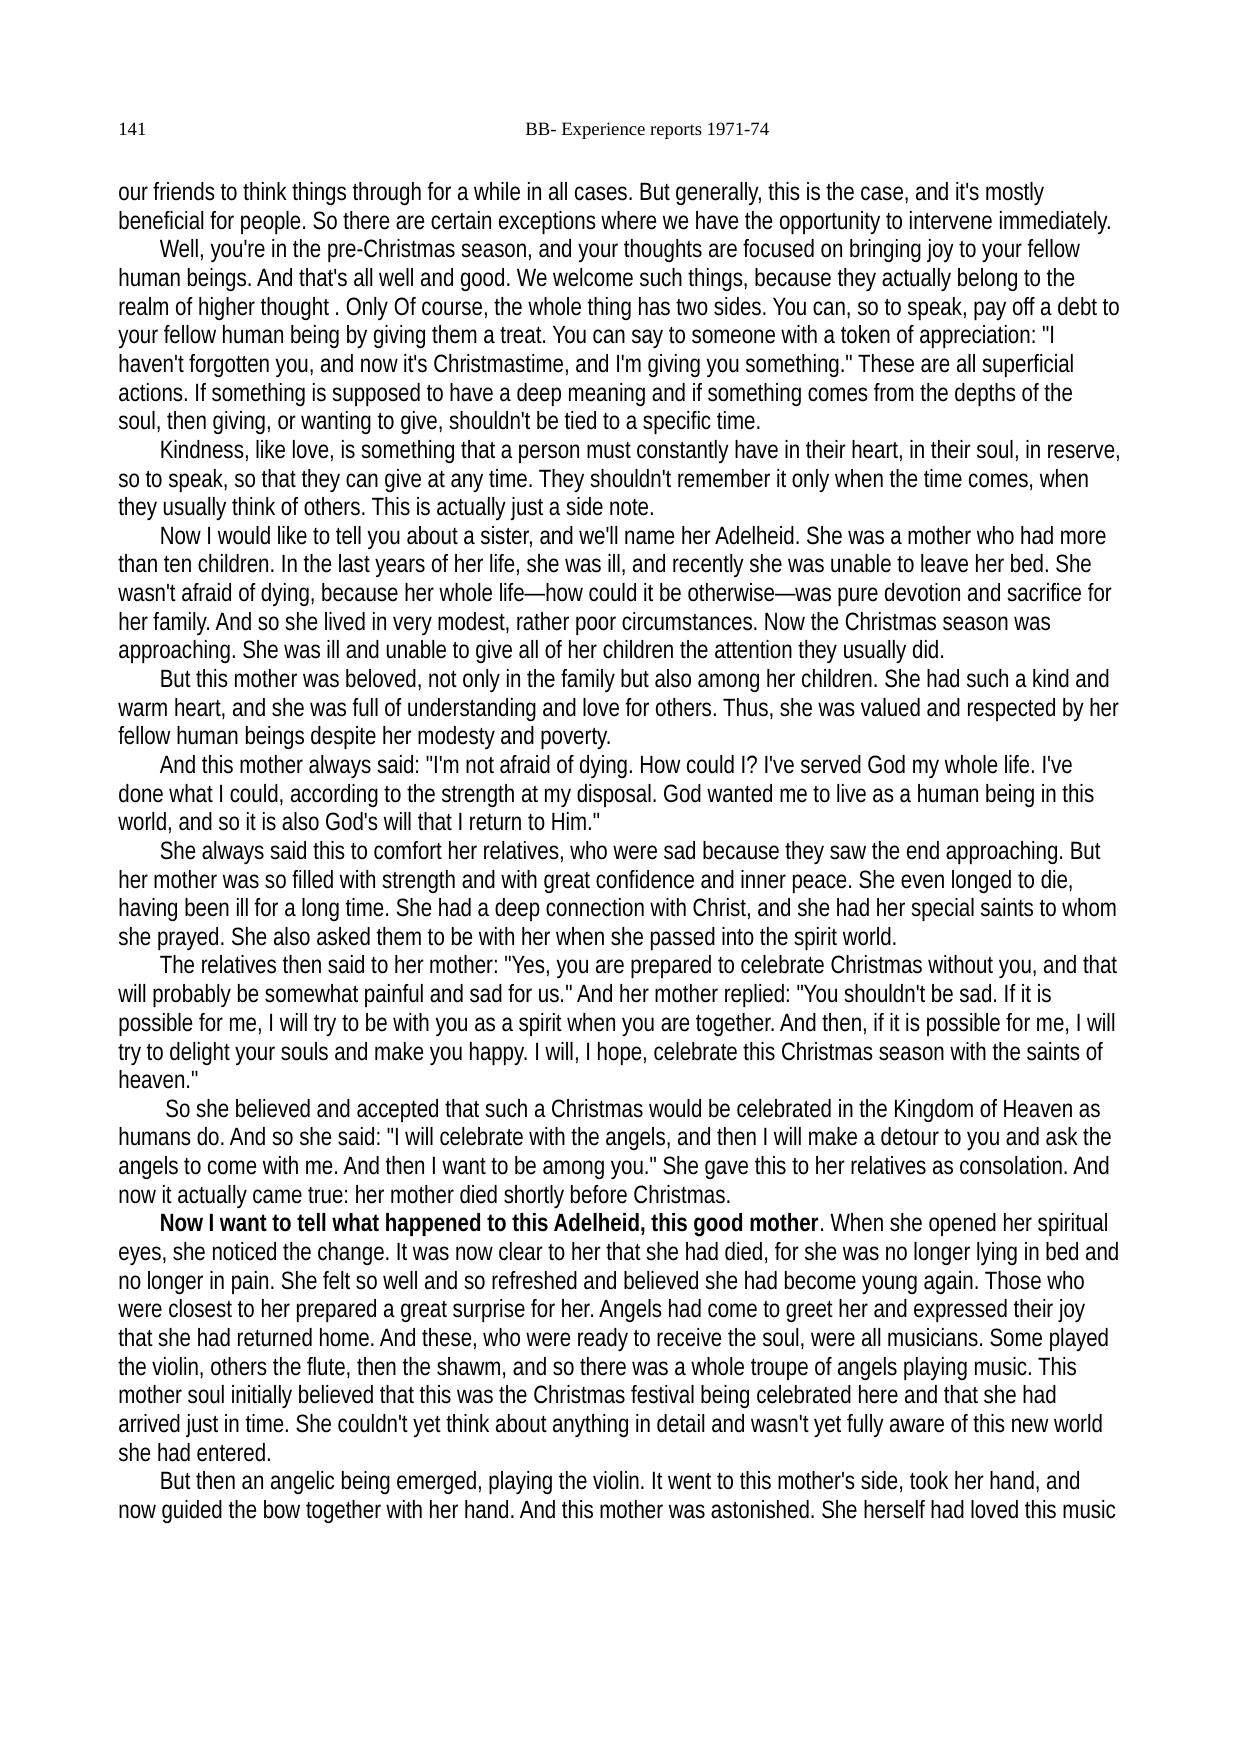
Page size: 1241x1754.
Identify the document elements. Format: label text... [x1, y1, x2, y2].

text She always said this to comfort her relatives, who were sad because they saw the end approaching. But her mother was so filled with strength and with great confidence and inner peace. She even longed to die, having been ill for a long time. She had a deep connection with Christ, and she had her special saints to whom she prayed. She also asked them to be with her when she passed into the spirit world. [118, 836, 1123, 951]
text Kindness, like love, is something that a person must constantly have in their heart, in their soul, in reserve, so to speak, so that they can give at any time. They shouldn't remember it only when the time comes, when they usually think of others. This is actually just a side note. [118, 435, 1123, 521]
text But then an angelic being emerged, playing the violin. It went to this mother's side, took her hand, and now guided the bow together with her hand. And this mother was astonished. She herself had loved this music [118, 1466, 1123, 1523]
text Now I would like to tell you about a sister, and we'll name her Adelheid. She was a mother who had more than ten children. In the last years of her life, she was ill, and recently she was unable to leave her bed. She wasn't afraid of dying, because her whole life—how could it be otherwise—was pure devotion and sacrifice for her family. And so she lived in very modest, rather poor circumstances. Now the Christmas season was approaching. She was ill and unable to give all of her children the attention they usually did. [118, 521, 1123, 664]
text So she believed and accepted that such a Christmas would be celebrated in the Kingdom of Heaven as humans do. And so she said: "I will celebrate with the angels, and then I will make a detour to you and ask the angels to come with me. And then I want to be among you." She gave this to her relatives as consolation. And now it actually came true: her mother died shortly before Christmas. [118, 1094, 1123, 1208]
text our friends to think things through for a while in all cases. But generally, this is the case, and it's mostly beneficial for people. So there are certain exceptions where we have the opportunity to intervene immediately. [118, 177, 1123, 234]
text And this mother always said: "I'm not afraid of dying. How could I? I've served God my whole life. I've done what I could, according to the strength at my disposal. God wanted me to live as a human being in this world, and so it is also God's will that I return to Him." [118, 750, 1123, 836]
text The relatives then said to her mother: "Yes, you are prepared to celebrate Christmas without you, and that will probably be somewhat painful and sad for us." And her mother replied: "You shouldn't be sad. If it is possible for me, I will try to be with you as a spirit when you are together. And then, if it is possible for me, I will try to delight your souls and make you happy. I will, I hope, celebrate this Christmas season with the saints of heaven." [118, 951, 1123, 1094]
text Now I want to tell what happened to this Adelheid, this good mother. When she opened her spiritual eyes, she noticed the change. It was now clear to her that she had died, for she was no longer lying in bed and no longer in pain. She felt so well and so refreshed and believed she had become young again. Those who were closest to her prepared a great surprise for her. Angels had come to greet her and expressed their joy that she had returned home. And these, who were ready to receive the soul, were all musicians. Some played the violin, others the flute, then the shawm, and so there was a whole troupe of angels playing music. This mother soul initially believed that this was the Christmas festival being celebrated here and that she had arrived just in time. She couldn't yet think about anything in detail and wasn't yet fully aware of this new world she had entered. [118, 1208, 1123, 1466]
text But this mother was beloved, not only in the family but also among her children. She had such a kind and warm heart, and she was full of understanding and love for others. Thus, she was valued and respected by her fellow human beings despite her modesty and poverty. [118, 664, 1123, 750]
text Well, you're in the pre-Christmas season, and your thoughts are focused on bringing joy to your fellow human beings. And that's all well and good. We welcome such things, because they actually belong to the realm of higher thought . Only Of course, the whole thing has two sides. You can, so to speak, pay off a debt to your fellow human being by giving them a treat. You can say to someone with a token of appreciation: "I haven't forgotten you, and now it's Christmastime, and I'm giving you something." These are all superficial actions. If something is supposed to have a deep meaning and if something comes from the depths of the soul, then giving, or wanting to give, shouldn't be tied to a specific time. [118, 234, 1123, 435]
